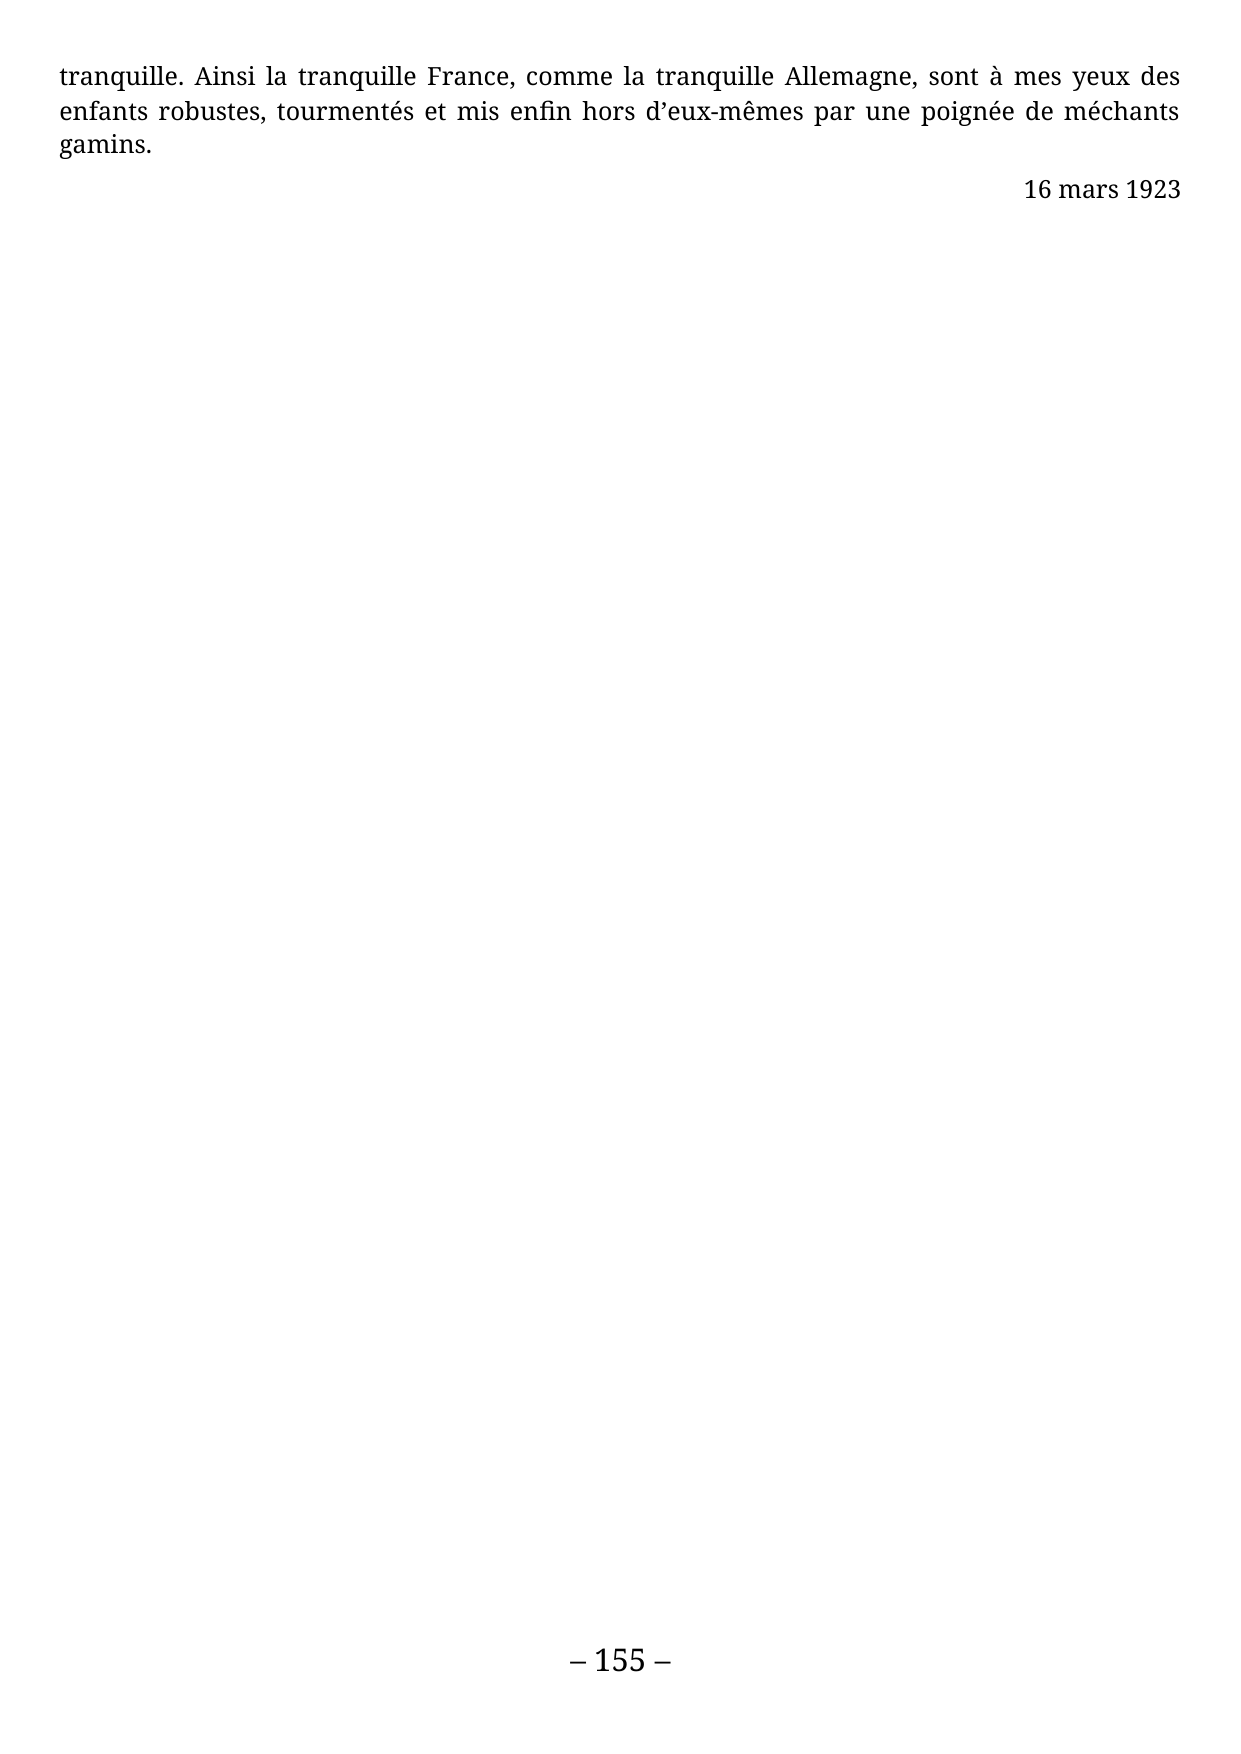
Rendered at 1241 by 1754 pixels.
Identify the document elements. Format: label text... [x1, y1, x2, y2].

text 16 mars 1923 [59, 172, 1181, 206]
text tranquille. Ainsi la tranquille France, comme la tranquille Allemagne, sont à mes yeux des enfants robustes, tourmentés et mis enfin hors d’eux-mêmes par une poignée de méchants gamins. [59, 59, 1181, 161]
